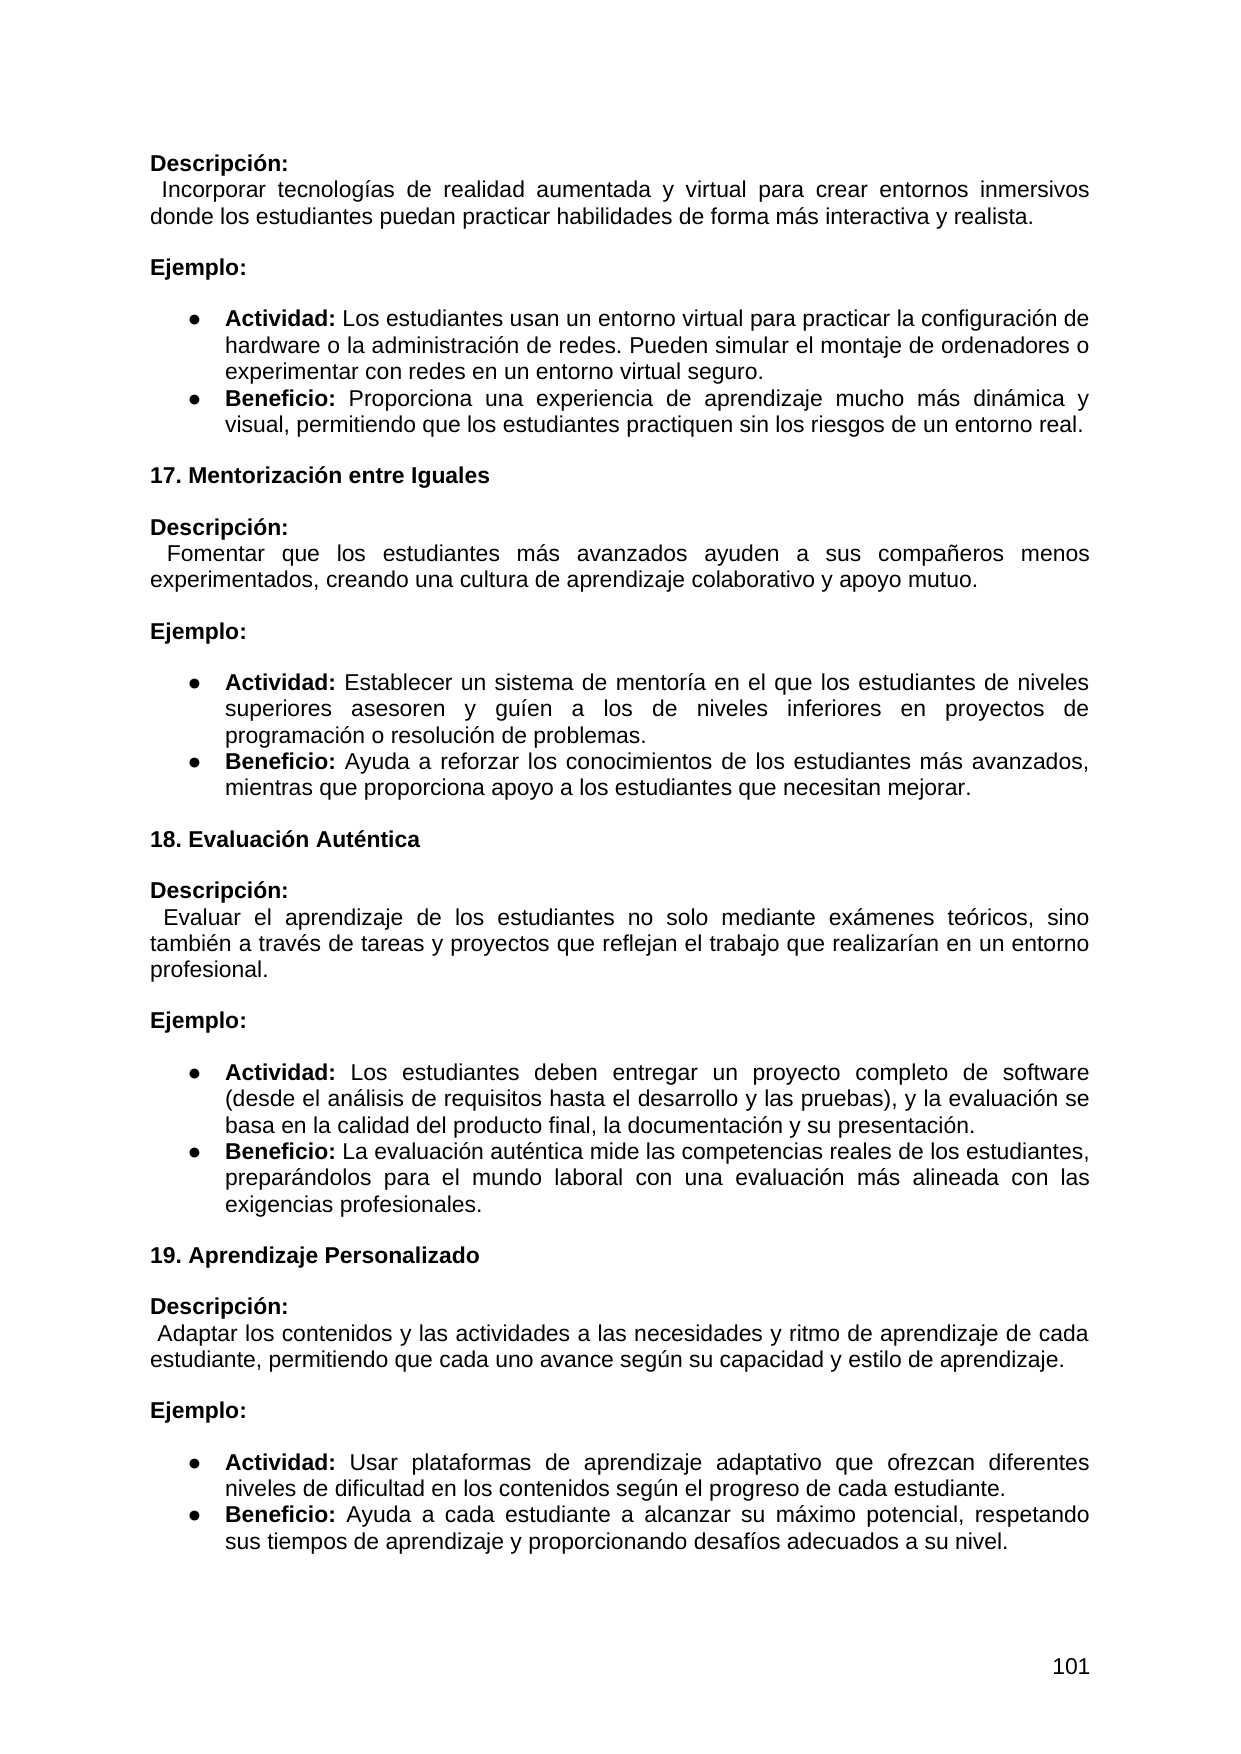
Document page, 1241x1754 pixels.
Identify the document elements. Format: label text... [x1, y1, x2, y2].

text 19. Aprendizaje Personalizado [150, 1242, 1090, 1268]
text Ejemplo: [150, 254, 1090, 280]
list Beneficio: Ayuda a reforzar los conocimientos de los estudiantes más avanzados, mientras que proporciona apoyo a los estudiantes que necesitan mejorar. [187, 748, 1090, 801]
list Actividad: Los estudiantes usan un entorno virtual para practicar la configuración de hardware o la administración de redes. Pueden simular el montaje de ordenadores o experimentar con redes en un entorno virtual seguro. [187, 305, 1090, 384]
text Ejemplo: [150, 1397, 1090, 1424]
list Actividad: Usar plataformas de aprendizaje adaptativo que ofrezcan diferentes niveles de dificultad en los contenidos según el progreso de cada estudiante. [187, 1449, 1090, 1501]
text 17. Mentorización entre Iguales [150, 462, 1090, 488]
text 18. Evaluación Auténtica [150, 826, 1090, 852]
text Ejemplo: [150, 1007, 1090, 1034]
list Beneficio: Ayuda a cada estudiante a alcanzar su máximo potencial, respetando sus tiempos de aprendizaje y proporcionando desafíos adecuados a su nivel. [187, 1501, 1090, 1554]
list Beneficio: La evaluación auténtica mide las competencias reales de los estudiantes, preparándolos para el mundo laboral con una evaluación más alineada con las exigencias profesionales. [187, 1138, 1090, 1217]
text Descripción: Evaluar el aprendizaje de los estudiantes no solo mediante exámenes teóricos, sino también a través de tareas y proyectos que reflejan el trabajo que realizarían en un entorno profesional. [150, 877, 1090, 982]
text Descripción: Fomentar que los estudiantes más avanzados ayuden a sus compañeros menos experimentados, creando una cultura de aprendizaje colaborativo y apoyo mutuo. [150, 513, 1090, 593]
list Actividad: Los estudiantes deben entregar un proyecto completo de software (desde el análisis de requisitos hasta el desarrollo y las pruebas), y la evaluación se basa en la calidad del producto final, la documentación y su presentación. [187, 1059, 1090, 1138]
text Descripción: Adaptar los contenidos y las actividades a las necesidades y ritmo de aprendizaje de cada estudiante, permitiendo que cada uno avance según su capacidad y estilo de aprendizaje. [150, 1293, 1090, 1372]
list Actividad: Establecer un sistema de mentoría en el que los estudiantes de niveles superiores asesoren y guíen a los de niveles inferiores en proyectos de programación o resolución de problemas. [187, 669, 1090, 748]
text Ejemplo: [150, 618, 1090, 644]
list Beneficio: Proporciona una experiencia de aprendizaje mucho más dinámica y visual, permitiendo que los estudiantes practiquen sin los riesgos de un entorno real. [187, 384, 1090, 437]
text Descripción: Incorporar tecnologías de realidad aumentada y virtual para crear entornos inmersivos donde los estudiantes puedan practicar habilidades de forma más interactiva y realista. [150, 150, 1090, 229]
